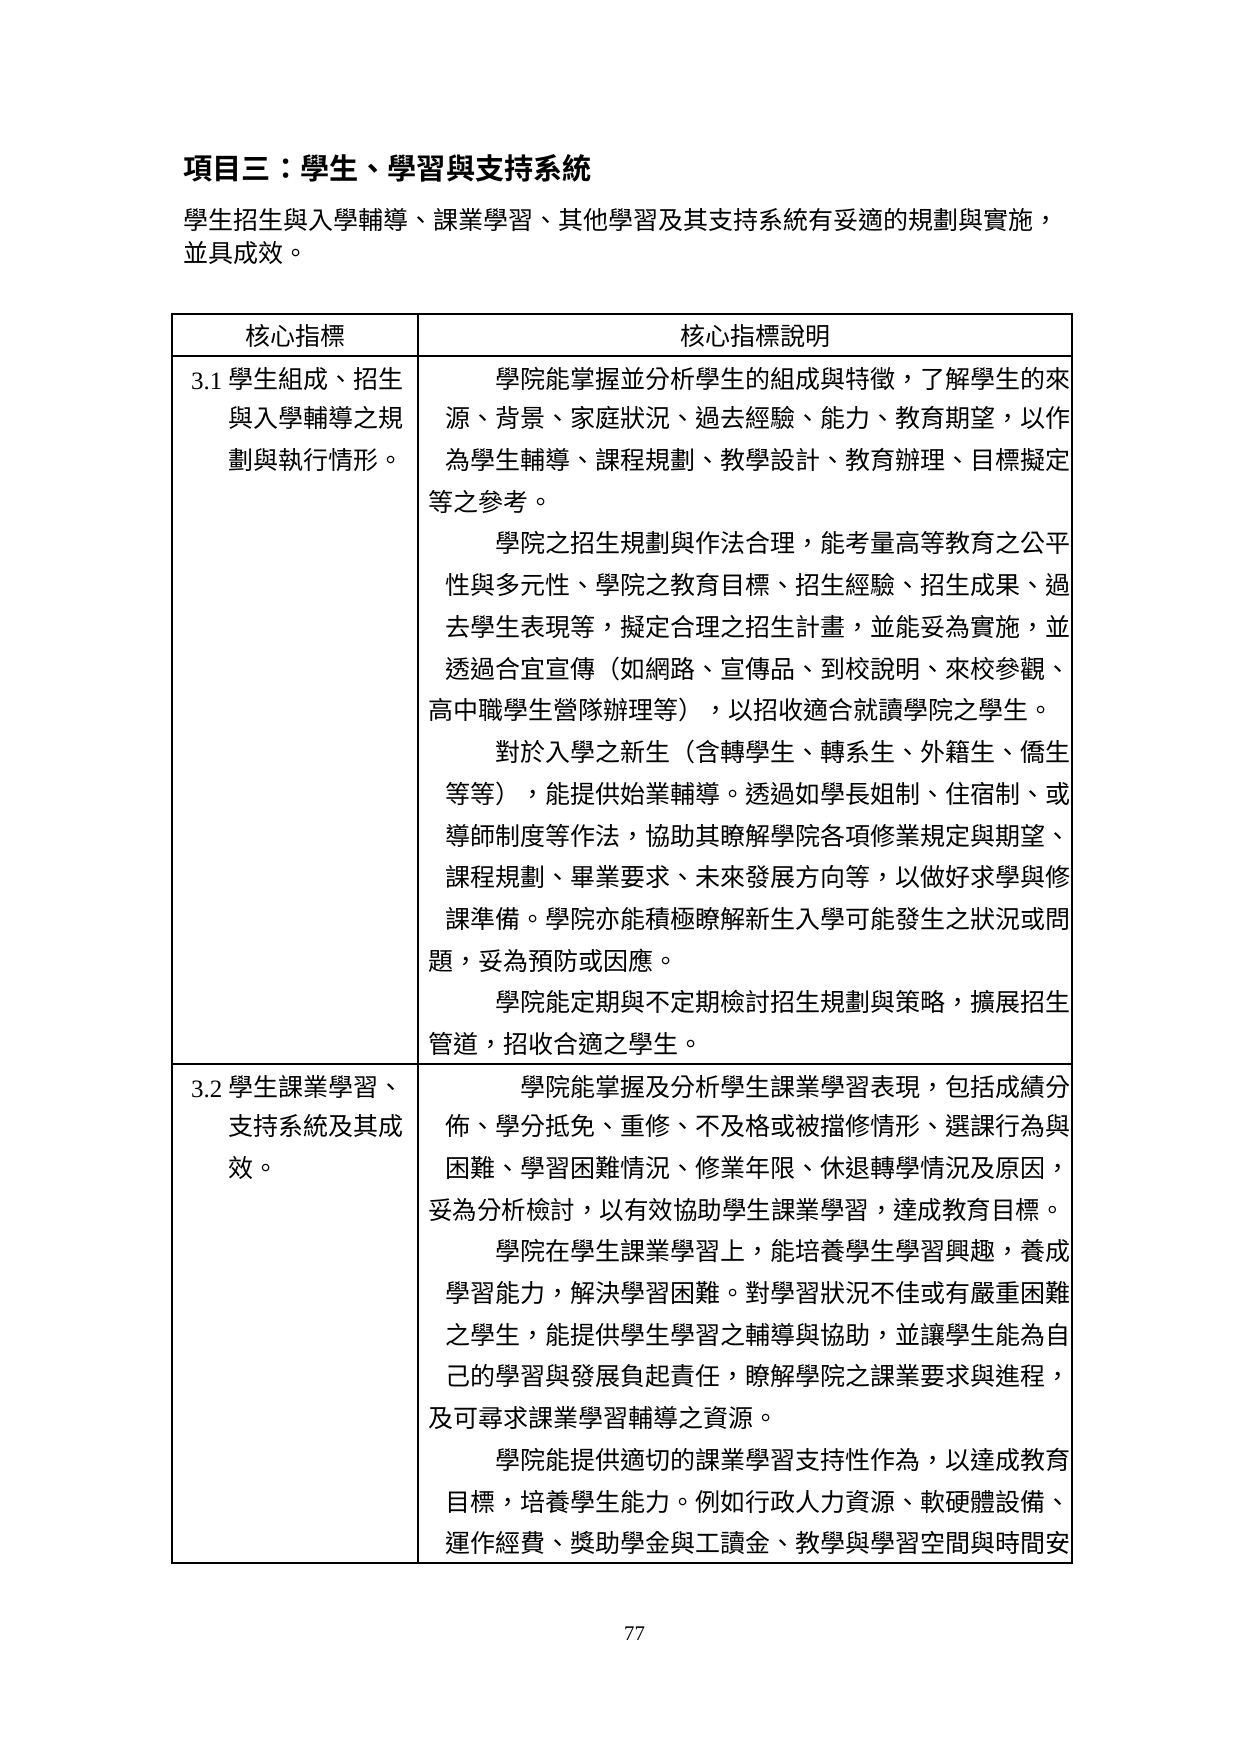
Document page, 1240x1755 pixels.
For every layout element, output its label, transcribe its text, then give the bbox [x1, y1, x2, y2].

table_cell 等等），能提供始業輔導。透過如學長姐制、住宿制、或 [419, 768, 1071, 809]
table_cell [222, 1018, 417, 1059]
table_cell 3.2 [173, 1065, 222, 1103]
table_cell 佈、學分抵免、重修、不及格或被擋修情形、選課行為與 [419, 1103, 1071, 1142]
table_cell [173, 1517, 222, 1559]
table_header [173, 315, 222, 352]
table_cell [222, 601, 417, 642]
table_cell [173, 1392, 222, 1434]
table_cell [173, 934, 222, 976]
table_cell [222, 1392, 417, 1434]
table_cell 源、背景、家庭狀況、過去經驗、能力、教育期望，以作 [419, 395, 1071, 434]
table_cell 目標，培養學生能力。例如行政人力資源、軟硬體設備、 [419, 1475, 1071, 1517]
table_cell [222, 934, 417, 976]
text 學生招生與入學輔導、課業學習、其他學習及其支持系統有妥適的規劃與實施，並具成效。 [183, 203, 1058, 269]
table_cell 導師制度等作法，協助其瞭解學院各項修業規定與期望、 [419, 809, 1071, 851]
table_cell [222, 1350, 417, 1392]
table_cell 性與多元性、學院之教育目標、招生經驗、招生成果、過 [419, 559, 1071, 601]
text 項目三：學生、學習與支持系統 [183, 152, 1089, 187]
table_cell [222, 643, 417, 684]
table_cell [173, 517, 222, 559]
table_cell [172, 1564, 222, 1644]
table_cell 劃與執行情形。 [222, 434, 417, 476]
table_cell 77 [418, 1564, 1072, 1644]
table_cell 己的學習與發展負起責任，瞭解學院之課業要求與進程， [419, 1350, 1071, 1392]
table_cell 困難、學習困難情況、修業年限、休退轉學情況及原因， [419, 1142, 1071, 1183]
table_cell 課程規劃、畢業要求、未來發展方向等，以做好求學與修 [419, 851, 1071, 893]
table_cell [173, 601, 222, 642]
table_cell [173, 1184, 222, 1225]
table_cell 妥為分析檢討，以有效協助學生課業學習，達成教育目標。 [419, 1184, 1071, 1225]
table_cell 效。 [222, 1142, 417, 1183]
table_cell 學院能掌握並分析學生的組成與特徵，了解學生的來 [419, 357, 1071, 395]
table_cell 學院能掌握及分析學生課業學習表現，包括成績分 [419, 1065, 1071, 1103]
table_cell [173, 809, 222, 851]
table_cell [222, 768, 417, 809]
table_cell [173, 476, 222, 517]
table_cell 運作經費、獎助學金與工讀金、教學與學習空間與時間安 [419, 1517, 1071, 1559]
table_cell [173, 395, 222, 434]
table_cell 支持系統及其成 [222, 1103, 417, 1142]
table_cell [222, 726, 417, 767]
table_cell [173, 434, 222, 476]
table_cell [222, 1225, 417, 1267]
table_cell 學院在學生課業學習上，能培養學生學習興趣，養成 [419, 1225, 1071, 1267]
table_cell [173, 1475, 222, 1517]
table_cell 學院能提供適切的課業學習支持性作為，以達成教育 [419, 1434, 1071, 1475]
table_cell 學生課業學習、 [222, 1065, 417, 1103]
table_cell [173, 1309, 222, 1350]
table_cell [222, 476, 417, 517]
table_cell 學院之招生規劃與作法合理，能考量高等教育之公平 [419, 517, 1071, 559]
table_cell [173, 1018, 222, 1059]
table_cell 管道，招收合適之學生。 [419, 1018, 1071, 1059]
table_cell 及可尋求課業學習輔導之資源。 [419, 1392, 1071, 1434]
table_cell [173, 1267, 222, 1308]
table_cell [173, 559, 222, 601]
table_cell 3.1 [173, 357, 222, 395]
table_cell [222, 684, 417, 726]
table_cell [173, 726, 222, 767]
table_cell [222, 976, 417, 1018]
table_cell 課準備。學院亦能積極瞭解新生入學可能發生之狀況或問 [419, 893, 1071, 934]
table_cell 之學生，能提供學生學習之輔導與協助，並讓學生能為自 [419, 1309, 1071, 1350]
table_cell [173, 1350, 222, 1392]
table_cell [173, 768, 222, 809]
table_cell 等之參考。 [419, 476, 1071, 517]
table_cell [222, 1267, 417, 1308]
table_cell 學生組成、招生 [222, 357, 417, 395]
table_cell [222, 517, 417, 559]
table_cell [173, 1142, 222, 1183]
table_cell [173, 976, 222, 1018]
table_cell [173, 893, 222, 934]
table_cell [173, 851, 222, 893]
table_cell 為學生輔導、課程規劃、教學設計、教育辦理、目標擬定 [419, 434, 1071, 476]
table_header 核心指標說明 [419, 315, 1071, 352]
table_cell 去學生表現等，擬定合理之招生計畫，並能妥為實施，並 [419, 601, 1071, 642]
table_cell [419, 1059, 1071, 1063]
table_cell [222, 1475, 417, 1517]
table_cell [222, 851, 417, 893]
table_cell [222, 1564, 418, 1644]
table_cell 高中職學生營隊辦理等），以招收適合就讀學院之學生。 [419, 684, 1071, 726]
table_cell [173, 643, 222, 684]
table_cell [222, 559, 417, 601]
table_cell [222, 1517, 417, 1559]
table_cell [173, 1434, 222, 1475]
table_cell 透過合宜宣傳（如網路、宣傳品、到校說明、來校參觀、 [419, 643, 1071, 684]
table_cell 學院能定期與不定期檢討招生規劃與策略，擴展招生 [419, 976, 1071, 1018]
table_cell [173, 1103, 222, 1142]
table_cell [222, 1309, 417, 1350]
table_cell 對於入學之新生（含轉學生、轉系生、外籍生、僑生 [419, 726, 1071, 767]
table_cell [222, 1184, 417, 1225]
table_cell [222, 1059, 417, 1063]
table_cell [173, 1225, 222, 1267]
table_cell [222, 893, 417, 934]
table_cell 學習能力，解決學習困難。對學習狀況不佳或有嚴重困難 [419, 1267, 1071, 1308]
table_cell [222, 809, 417, 851]
table_cell [222, 1434, 417, 1475]
table_cell [173, 684, 222, 726]
table_header 核心指標 [222, 315, 417, 352]
table_cell [173, 1059, 222, 1063]
table_cell 題，妥為預防或因應。 [419, 934, 1071, 976]
table_cell 與入學輔導之規 [222, 395, 417, 434]
